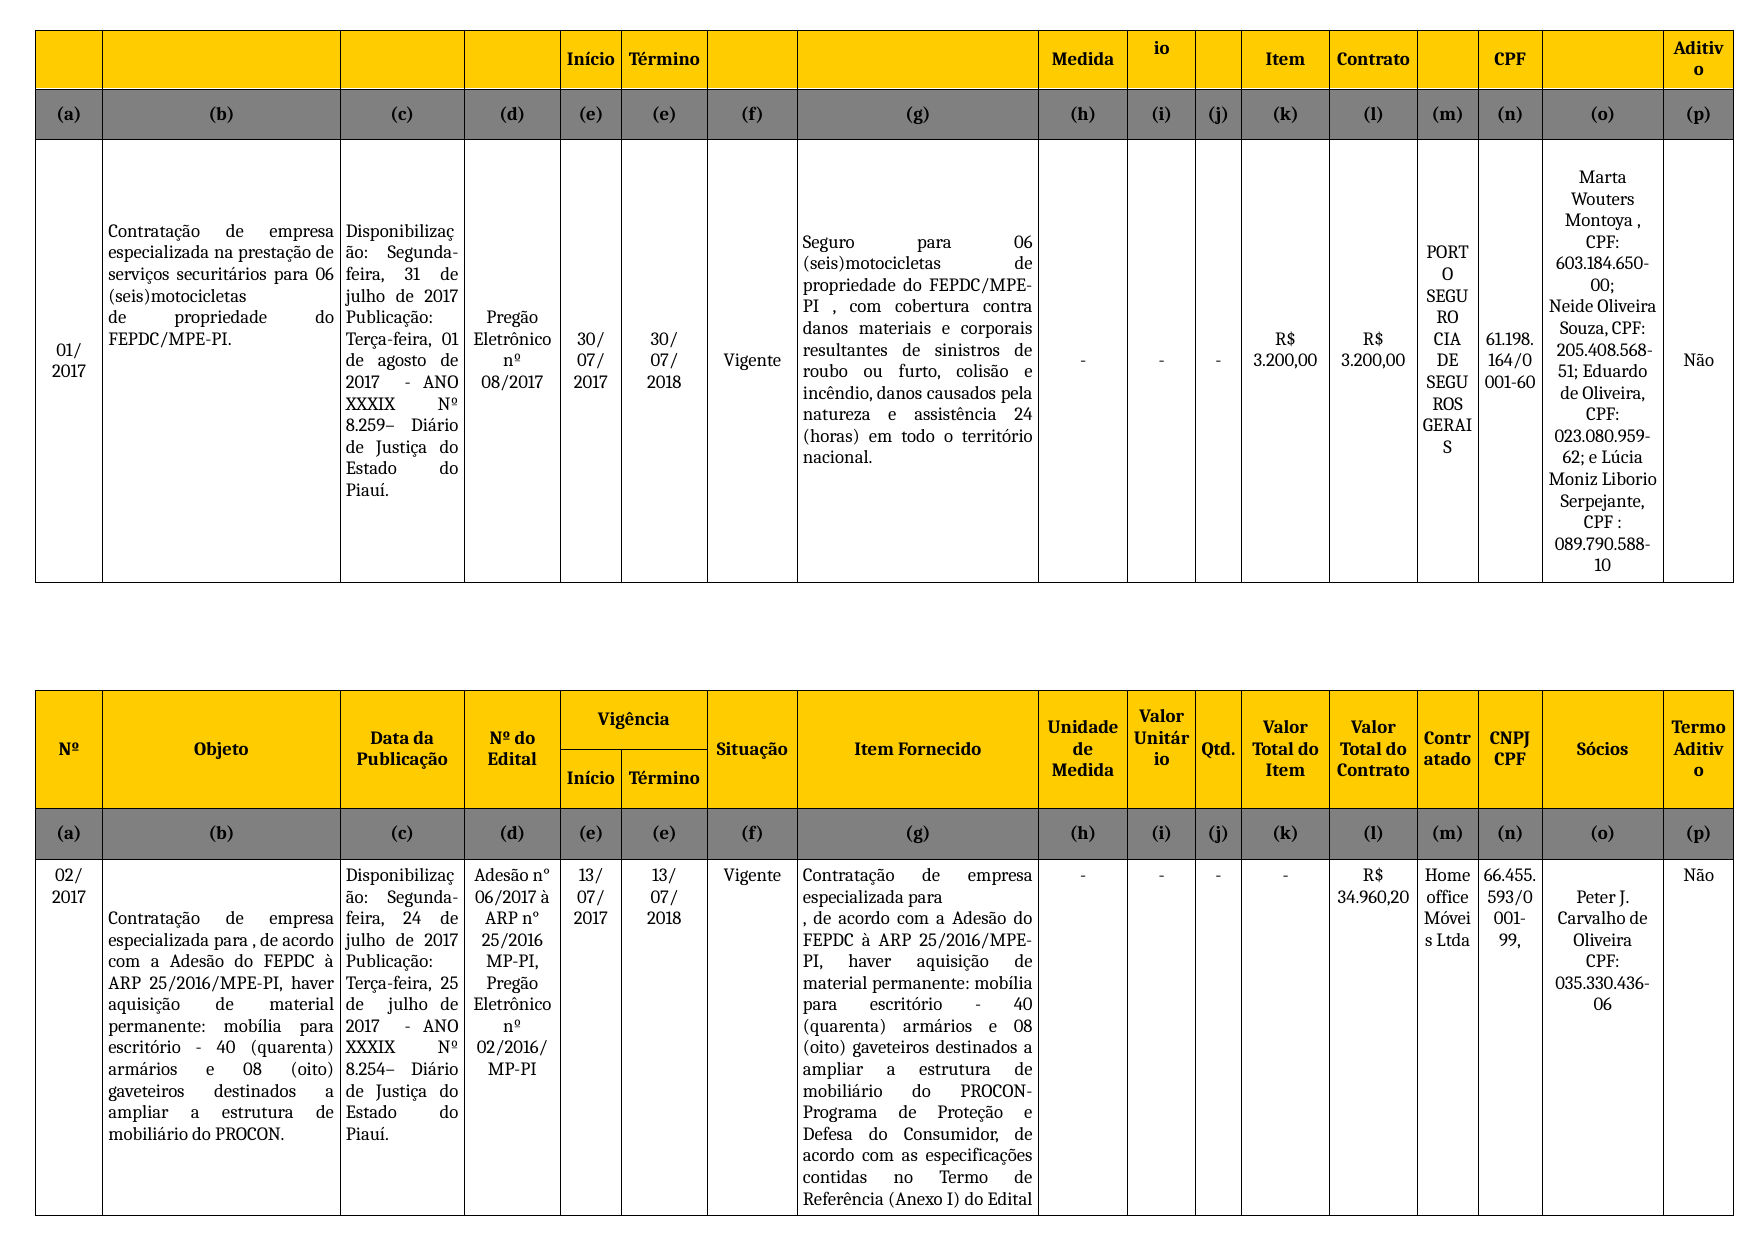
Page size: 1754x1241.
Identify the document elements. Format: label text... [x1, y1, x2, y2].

table_cell Disponibilização: Segunda-feira, 24 de julho de 2017 Publicação: Terça-feira, 25 de julho de 2017 - ANO XXXIX Nº 8.254– Diário de Justiça do Estado do Piauí. [341, 860, 464, 1215]
table_cell Contratação de empresa especializada para , de acordo com a Adesão do FEPDC à ARP 25/2016/MPE-PI, haver aquisição de material permanente: mobília para escritório - 40 (quarenta) armários e 08 (oito) gaveteiros destinados a ampliar a estrutura de mobiliário do PROCON. [103, 860, 340, 1215]
table_cell (i) [1128, 809, 1195, 859]
table_cell R$ 34.960,20 [1330, 860, 1417, 1215]
table_header Nº [36, 691, 102, 808]
table_cell (k) [1242, 809, 1329, 859]
table_cell (b) [103, 809, 340, 859]
table_cell (k) [1242, 90, 1329, 139]
table_cell 30/ 07/ 2017 [561, 140, 621, 582]
table_cell Seguro para 06 (seis)motocicletas de propriedade do FEPDC/MPE-PI , com cobertura contra danos materiais e corporais resultantes de sinistros de roubo ou furto, colisão e incêndio, danos causados pela natureza e assistência 24 (horas) em todo o território nacional. [798, 140, 1038, 582]
table_header Nº do Edital [465, 691, 560, 808]
table_cell (i) [1128, 90, 1195, 139]
table_cell Vigente [708, 860, 797, 1215]
table_cell Contratação de empresa especializada na prestação de serviços securitários para 06 (seis)motocicletas de propriedade do FEPDC/MPE-PI. [103, 140, 340, 582]
table_cell (e) [622, 809, 707, 859]
table_cell - [1128, 860, 1195, 1215]
table_cell (f) [708, 90, 797, 139]
table_header [36, 31, 102, 88]
table_cell Homeoffice Móveis Ltda [1418, 860, 1478, 1215]
table_cell 01/ 2017 [36, 140, 102, 582]
table_cell Não [1664, 860, 1733, 1215]
table_header Valor Total do Item [1242, 691, 1329, 808]
table_header [1196, 31, 1241, 88]
table_header Termo Aditivo [1664, 691, 1733, 808]
table_cell Disponibilização: Segunda-feira, 31 de julho de 2017 Publicação: Terça-feira, 01 de agosto de 2017 - ANO XXXIX Nº 8.259– Diário de Justiça do Estado do Piauí. [341, 140, 464, 582]
table_cell Término [622, 31, 707, 88]
table_cell (n) [1479, 90, 1542, 139]
table_header Valor Unitário [1128, 691, 1195, 808]
table_cell Pregão Eletrônico nº 08/2017 [465, 140, 560, 582]
table_header [103, 31, 340, 88]
table_header Contrato [1330, 31, 1417, 88]
table_cell Término [622, 750, 707, 808]
table_cell (p) [1664, 809, 1733, 859]
table_header Data da Publicação [341, 691, 464, 808]
table_cell (e) [622, 90, 707, 139]
table_cell (o) [1543, 90, 1663, 139]
table_cell (b) [103, 90, 340, 139]
table_cell (g) [798, 809, 1038, 859]
table_header [708, 31, 797, 88]
table_header Situação [708, 691, 797, 808]
table_header Valor Total do Contrato [1330, 691, 1417, 808]
table_cell (c) [341, 809, 464, 859]
table_cell 61.198.164/0001-60 [1479, 140, 1542, 582]
table_header Item Fornecido [798, 691, 1038, 808]
table_header Objeto [103, 691, 340, 808]
table_cell (o) [1543, 809, 1663, 859]
table_cell (f) [708, 809, 797, 859]
table_header Contratado [1418, 691, 1478, 808]
table_header Medida [1039, 31, 1127, 88]
table_header [465, 31, 560, 88]
table_cell 02/ 2017 [36, 860, 102, 1215]
table_cell Não [1664, 140, 1733, 582]
table_cell (a) [36, 90, 102, 139]
table_cell (a) [36, 809, 102, 859]
table_cell Adesão n° 06/2017 à ARP n° 25/2016 MP-PI, Pregão Eletrônico nº 02/2016/MP-PI [465, 860, 560, 1215]
table_cell (m) [1418, 90, 1478, 139]
table_cell - [1128, 140, 1195, 582]
table_cell Início [561, 750, 621, 808]
table_header Aditivo [1664, 31, 1733, 88]
table_header Unidade de Medida [1039, 691, 1127, 808]
table_header CNPJ CPF [1479, 691, 1542, 808]
table_cell - [1039, 140, 1127, 582]
table_cell Vigente [708, 140, 797, 582]
table_cell (l) [1330, 90, 1417, 139]
table_cell (d) [465, 809, 560, 859]
table_cell (j) [1196, 809, 1241, 859]
table_cell 66.455.593/0001-99, [1479, 860, 1542, 1215]
table_cell 13/ 07/ 2017 [561, 860, 621, 1215]
table_cell 30/ 07/ 2018 [622, 140, 707, 582]
table_cell - [1242, 860, 1329, 1215]
table_cell (p) [1664, 90, 1733, 139]
table_cell (n) [1479, 809, 1542, 859]
table_cell PORTO SEGURO CIA DE SEGUROS GERAIS [1418, 140, 1478, 582]
table_cell Início [561, 31, 621, 88]
table_header CPF [1479, 31, 1542, 88]
table_cell (l) [1330, 809, 1417, 859]
table_cell - [1196, 140, 1241, 582]
table_cell - [1196, 860, 1241, 1215]
table_header io [1128, 31, 1195, 88]
table_cell (m) [1418, 809, 1478, 859]
table_cell Marta Wouters Montoya , CPF: 603.184.650-00; Neide Oliveira Souza, CPF: 205.408.568-51; Eduardo de Oliveira, CPF: 023.080.959-62; e Lúcia Moniz Liborio Serpejante, CPF : 089.790.588-10 [1543, 140, 1663, 582]
table_cell R$ 3.200,00 [1330, 140, 1417, 582]
table_cell (j) [1196, 90, 1241, 139]
table_cell Contratação de empresa especializada para , de acordo com a Adesão do FEPDC à ARP 25/2016/MPE-PI, haver aquisição de material permanente: mobília para escritório - 40 (quarenta) armários e 08 (oito) gaveteiros destinados a ampliar a estrutura de mobiliário do PROCON- Programa de Proteção e Defesa do Consumidor, de acordo com as especificações contidas no Termo de Referência (Anexo I) do Edital [798, 860, 1038, 1215]
table_cell (h) [1039, 809, 1127, 859]
table_cell (c) [341, 90, 464, 139]
table_header [798, 31, 1038, 88]
table_cell (e) [561, 809, 621, 859]
table_cell 13/ 07/ 2018 [622, 860, 707, 1215]
table_header [341, 31, 464, 88]
table_header [1543, 31, 1663, 88]
table_header Item [1242, 31, 1329, 88]
table_header Sócios [1543, 691, 1663, 808]
table_cell (e) [561, 90, 621, 139]
table_header Qtd. [1196, 691, 1241, 808]
table_cell (g) [798, 90, 1038, 139]
table_cell - [1039, 860, 1127, 1215]
table_header [1418, 31, 1478, 88]
table_header Vigência [561, 691, 707, 749]
table_cell (h) [1039, 90, 1127, 139]
table_cell Peter J. Carvalho de Oliveira CPF: 035.330.436-06 [1543, 860, 1663, 1215]
table_cell R$ 3.200,00 [1242, 140, 1329, 582]
table_cell (d) [465, 90, 560, 139]
